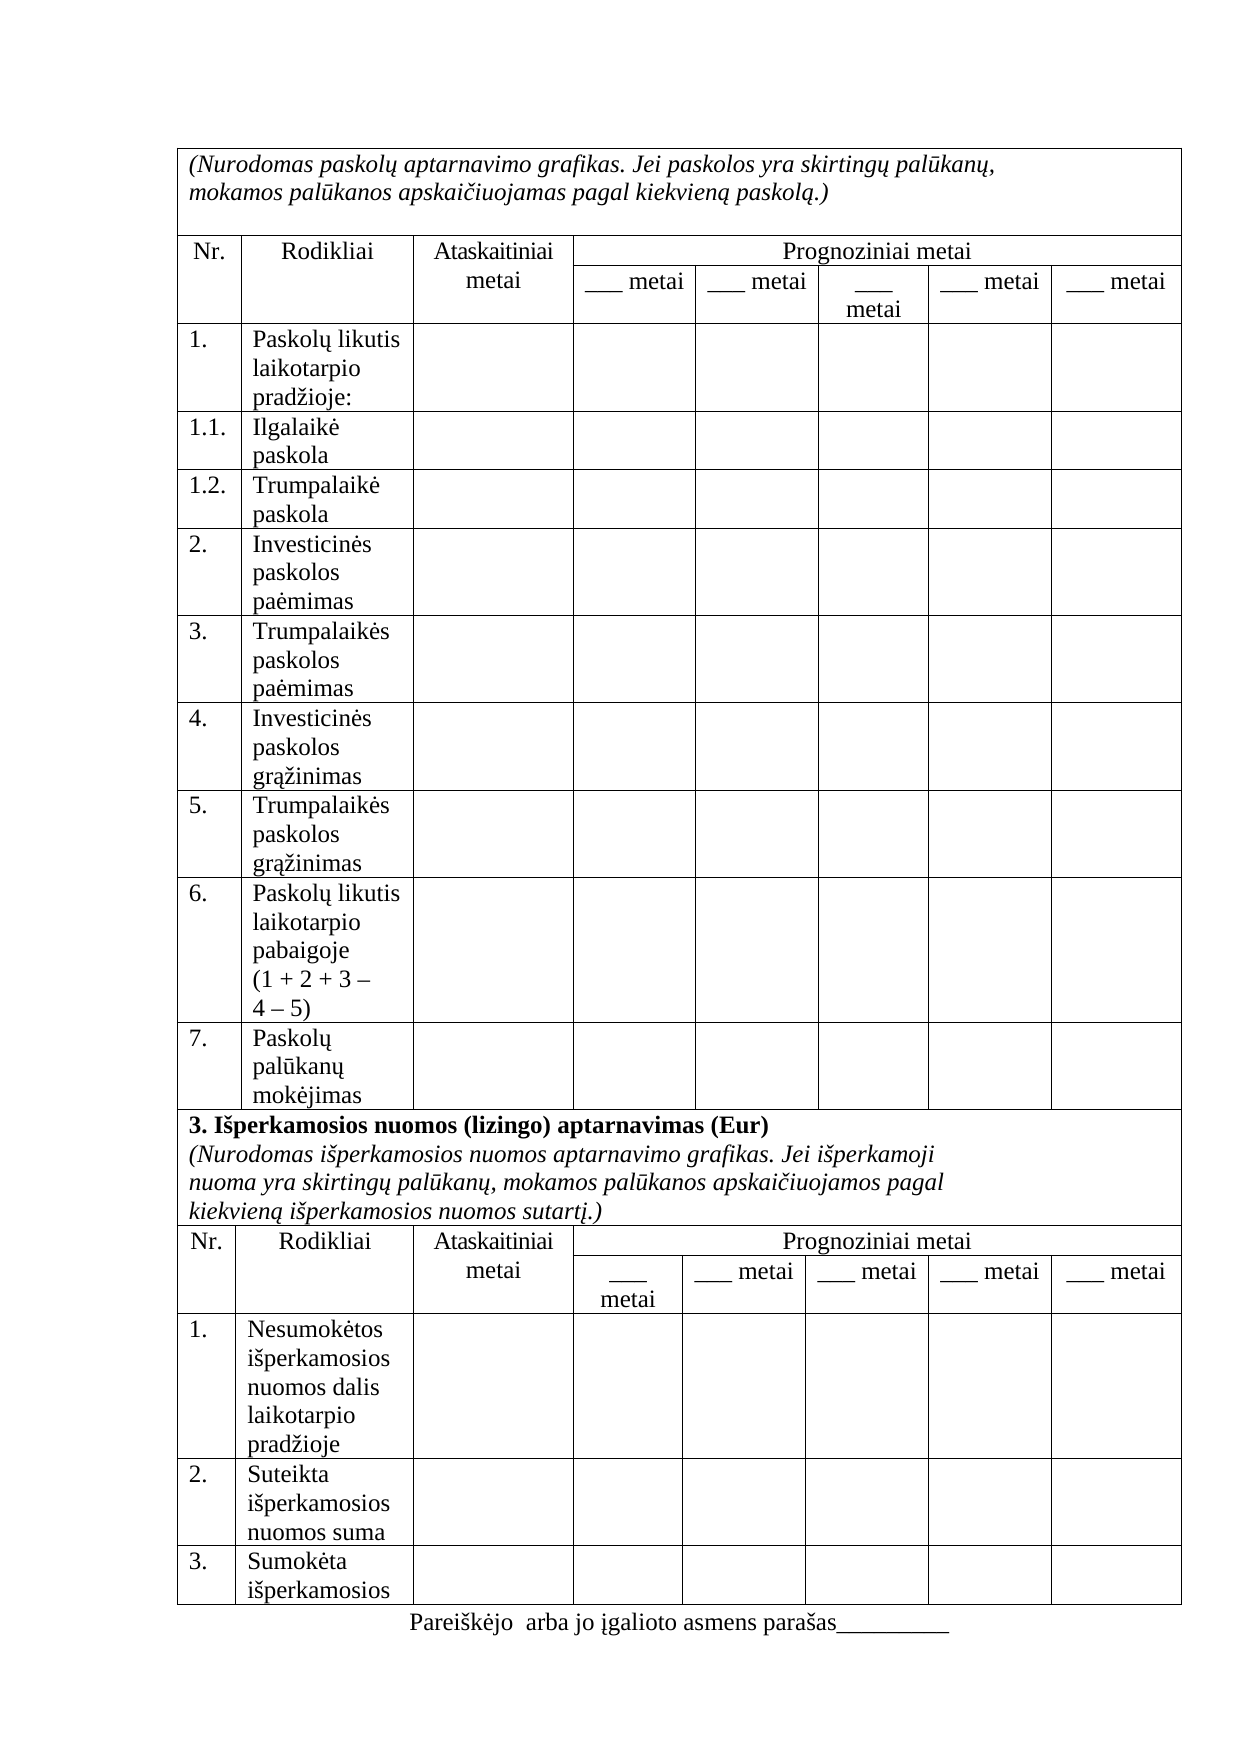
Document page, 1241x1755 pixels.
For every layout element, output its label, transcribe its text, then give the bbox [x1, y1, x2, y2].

table_cell Paskolų palūkanų mokėjimas [242, 1023, 413, 1109]
table_cell 3. Išperkamosios nuomos (lizingo) aptarnavimas (Eur) (Nurodomas išperkamosios nuomos aptarnavimo grafikas. Jei išperkamoji nuoma yra skirtingų palūkanų, mokamos palūkanos apskaičiuojamos pagal kiekvieną išperkamosios nuomos sutartį.) [178, 1110, 986, 1225]
table_cell [683, 1314, 805, 1458]
table_cell 3. [178, 1546, 235, 1604]
table_cell Nr. [178, 1226, 235, 1313]
table_cell [929, 529, 1051, 615]
table_cell [696, 791, 818, 877]
table_cell Ilgalaikė paskola [242, 412, 413, 469]
table_cell Paskolų likutis laikotarpio pradžioje: [242, 324, 413, 411]
table_cell [414, 1459, 573, 1545]
table_cell (Nurodomas paskolų aptarnavimo grafikas. Jei paskolos yra skirtingų palūkanų, mokamos palūkanos apskaičiuojamas pagal kiekvieną paskolą.) [178, 149, 1065, 235]
table_cell [574, 1023, 695, 1109]
table_cell 1.2. [178, 470, 241, 528]
table_cell [1092, 1110, 1128, 1225]
table_cell [806, 1546, 928, 1604]
table_cell Investicinės paskolos grąžinimas [242, 703, 413, 789]
table_cell [574, 1546, 682, 1604]
table_cell [806, 1314, 928, 1458]
table_cell [696, 324, 818, 411]
table_cell [1052, 1459, 1181, 1545]
table_cell [414, 1546, 573, 1604]
table_cell [929, 1314, 1051, 1458]
table_cell [1154, 149, 1181, 235]
table_cell [819, 703, 928, 789]
table_cell [574, 529, 695, 615]
table_cell [929, 878, 1051, 1022]
table_cell 1. [178, 324, 241, 411]
table_cell [696, 878, 818, 1022]
table_cell [929, 703, 1051, 789]
table_cell Prognoziniai metai [574, 236, 1181, 265]
table_cell [929, 1023, 1051, 1109]
table_cell [819, 470, 928, 528]
table_cell [806, 1459, 928, 1545]
table_cell [1052, 470, 1181, 528]
table_cell Suteikta išperkamosios nuomos suma [236, 1459, 413, 1545]
table_cell [1128, 149, 1154, 235]
table_cell [574, 616, 695, 702]
table_cell 7. [178, 1023, 241, 1109]
table_cell [574, 703, 695, 789]
table_cell [1052, 324, 1181, 411]
table_cell 2. [178, 529, 241, 615]
table_cell [929, 470, 1051, 528]
table_cell [414, 412, 573, 469]
table_cell [1052, 1023, 1181, 1109]
table_cell [1052, 1314, 1181, 1458]
table_cell [819, 529, 928, 615]
table_cell ___ metai [1052, 266, 1181, 323]
table_cell ___ metai [574, 1256, 682, 1313]
table_cell 2. [178, 1459, 235, 1545]
table_cell [1154, 1110, 1181, 1225]
table_cell [414, 470, 573, 528]
table_cell ___ metai [574, 266, 695, 323]
table_cell ___ metai [929, 266, 1051, 323]
table_cell [696, 703, 818, 789]
table_cell Investicinės paskolos paėmimas [242, 529, 413, 615]
table_cell [819, 1023, 928, 1109]
table_cell [414, 1023, 573, 1109]
table_cell Ataskaitiniai metai [414, 236, 573, 323]
table_cell ___ metai [819, 266, 928, 323]
table_cell Trumpalaikė paskola [242, 470, 413, 528]
table_cell 5. [178, 791, 241, 877]
table_cell [1052, 1546, 1181, 1604]
table_cell 3. [178, 616, 241, 702]
table_cell [929, 791, 1051, 877]
table_cell [414, 791, 573, 877]
table_cell [929, 1459, 1051, 1545]
table_cell Rodikliai [236, 1226, 413, 1313]
table_cell 1. [178, 1314, 235, 1458]
table_cell [696, 412, 818, 469]
table_cell [1065, 149, 1092, 235]
table_cell Paskolų likutis laikotarpio pabaigoje (1 + 2 + 3 – 4 – 5) [242, 878, 413, 1022]
table_cell [1052, 791, 1181, 877]
table_cell [1052, 878, 1181, 1022]
table_cell ___ metai [683, 1256, 805, 1313]
table_cell 6. [178, 878, 241, 1022]
table_cell [1092, 149, 1128, 235]
table_cell Trumpalaikės paskolos grąžinimas [242, 791, 413, 877]
table_cell [574, 878, 695, 1022]
table_cell ___ metai [1052, 1256, 1181, 1313]
table_cell Prognoziniai metai [574, 1226, 1181, 1255]
table_cell [929, 324, 1051, 411]
table_cell [574, 324, 695, 411]
table_cell [696, 616, 818, 702]
table_cell Rodikliai [242, 236, 413, 323]
table_cell [683, 1459, 805, 1545]
table_cell [574, 791, 695, 877]
table_cell [683, 1546, 805, 1604]
table_cell [696, 529, 818, 615]
table_cell Sumokėta išperkamosios [236, 1546, 413, 1604]
table_cell [414, 324, 573, 411]
table_cell [1128, 1110, 1154, 1225]
table_cell [574, 470, 695, 528]
table_cell [574, 1314, 682, 1458]
table_cell [819, 878, 928, 1022]
table_cell [1052, 412, 1181, 469]
table_cell [1012, 1110, 1039, 1225]
table_cell [1052, 529, 1181, 615]
table_cell Trumpalaikės paskolos paėmimas [242, 616, 413, 702]
table_cell [986, 1110, 1012, 1225]
table_cell [929, 616, 1051, 702]
table_cell [414, 878, 573, 1022]
table_cell [696, 470, 818, 528]
table_cell [414, 529, 573, 615]
table_cell [414, 703, 573, 789]
table_cell [1052, 703, 1181, 789]
table_cell Nr. [178, 236, 241, 323]
table_cell ___ metai [806, 1256, 928, 1313]
table_cell [696, 1023, 818, 1109]
table_cell ___ metai [696, 266, 818, 323]
table_cell [819, 412, 928, 469]
table_cell [929, 1546, 1051, 1604]
table_cell [819, 616, 928, 702]
table_cell ___ metai [929, 1256, 1051, 1313]
table_cell [929, 412, 1051, 469]
table_cell Ataskaitiniai metai [414, 1226, 573, 1313]
table_cell [574, 412, 695, 469]
table_cell 1.1. [178, 412, 241, 469]
table_cell [574, 1459, 682, 1545]
table_cell Nesumokėtos išperkamosios nuomos dalis laikotarpio pradžioje [236, 1314, 413, 1458]
table_cell [414, 616, 573, 702]
table_cell [819, 324, 928, 411]
table_cell [1039, 1110, 1065, 1225]
table_cell [819, 791, 928, 877]
table_cell [414, 1314, 573, 1458]
table_cell [1052, 616, 1181, 702]
table_cell [1065, 1110, 1092, 1225]
table_cell 4. [178, 703, 241, 789]
